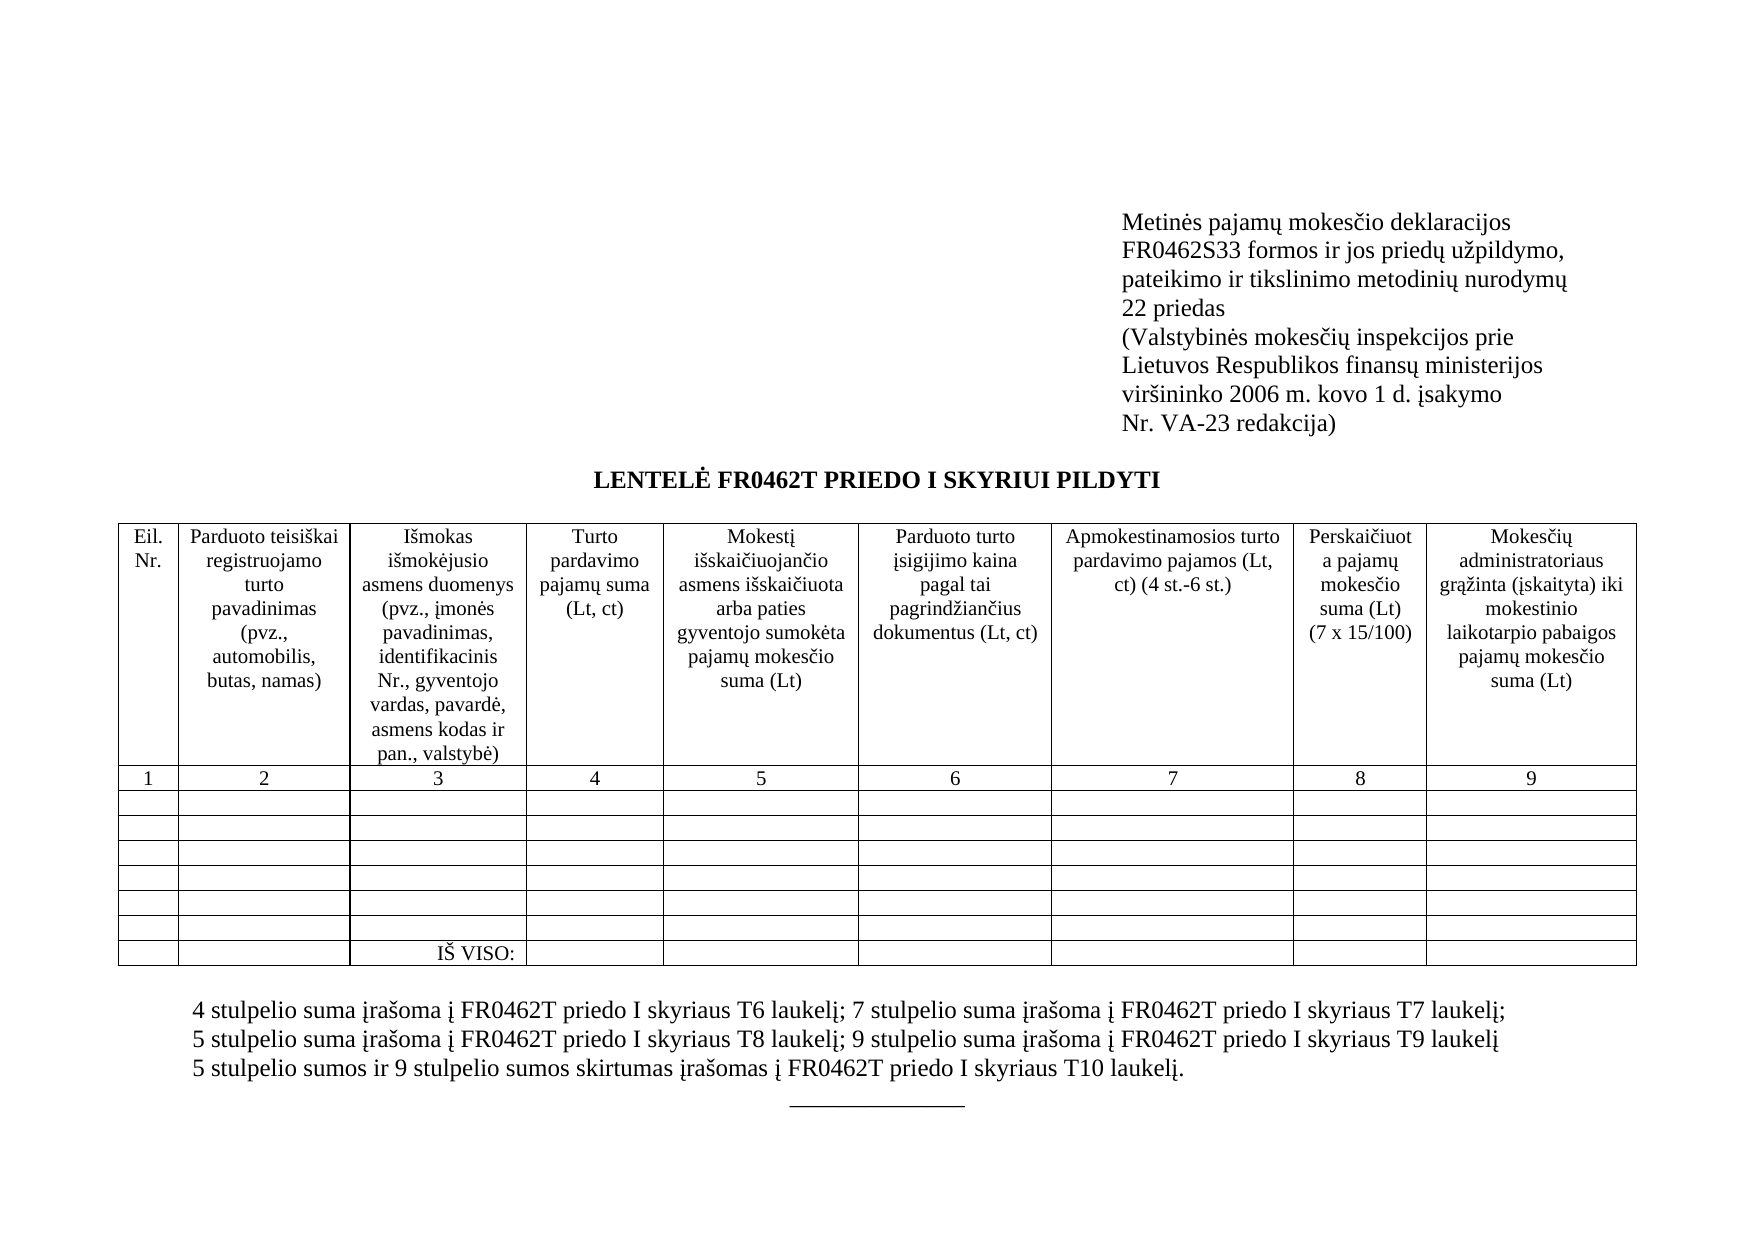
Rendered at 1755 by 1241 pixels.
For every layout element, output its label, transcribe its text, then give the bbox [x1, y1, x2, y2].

text Lietuvos Respublikos finansų ministerijos [118, 350, 1636, 379]
table_cell 4 [527, 766, 663, 790]
table_cell [664, 941, 858, 965]
table_cell [351, 816, 526, 840]
table_cell [1427, 916, 1636, 940]
table_header Mokesčių administratoriaus grąžinta (įskaityta) iki mokestinio laikotarpio pabaigos pajamų mokesčio suma (Lt) [1427, 524, 1636, 764]
table_cell [179, 866, 349, 890]
table_cell [664, 891, 858, 915]
table_cell [664, 866, 858, 890]
table_cell [1427, 866, 1636, 890]
table_cell [179, 841, 349, 865]
table_cell [119, 891, 178, 915]
text LENTELĖ FR0462T PRIEDO I SKYRIUI PILDYTI [118, 465, 1636, 494]
table_cell [351, 891, 526, 915]
table_cell [1294, 941, 1426, 965]
table_cell [1294, 916, 1426, 940]
table_cell [1052, 816, 1293, 840]
table_cell [664, 841, 858, 865]
table_cell 1 [119, 766, 178, 790]
text Metinės pajamų mokesčio deklaracijos [118, 207, 1636, 235]
table_cell [1294, 841, 1426, 865]
text 5 stulpelio sumos ir 9 stulpelio sumos skirtumas įrašomas į FR0462T priedo I skyriaus T10 laukelį. [118, 1053, 1636, 1081]
table_cell [179, 791, 349, 815]
table_cell [351, 841, 526, 865]
table_cell [1427, 841, 1636, 865]
text 22 priedas [118, 293, 1636, 322]
table_cell [1052, 891, 1293, 915]
table_cell [1427, 891, 1636, 915]
table_cell [119, 941, 178, 965]
table_cell 2 [179, 766, 349, 790]
table_cell [527, 866, 663, 890]
table_cell [859, 816, 1051, 840]
table_cell [119, 916, 178, 940]
table_cell [859, 841, 1051, 865]
table_cell [527, 791, 663, 815]
table_cell [859, 866, 1051, 890]
table_cell [1052, 791, 1293, 815]
table_cell [1427, 941, 1636, 965]
text 5 stulpelio suma įrašoma į FR0462T priedo I skyriaus T8 laukelį; 9 stulpelio suma įrašoma į FR0462T priedo I skyriaus T9 laukelį [118, 1024, 1636, 1053]
table_cell [1052, 841, 1293, 865]
table_cell 5 [664, 766, 858, 790]
table_cell [527, 941, 663, 965]
table_header Mokestį išskaičiuojančio asmens išskaičiuota arba paties gyventojo sumokėta pajamų mokesčio suma (Lt) [664, 524, 858, 764]
table_header Apmokestinamosios turto pardavimo pajamos (Lt, ct) (4 st.-6 st.) [1052, 524, 1293, 764]
table_header Parduoto teisiškai registruojamo turto pavadinimas (pvz., automobilis, butas, namas) [179, 524, 349, 764]
table_cell [179, 941, 349, 965]
table_cell [1052, 916, 1293, 940]
table_header Parduoto turto įsigijimo kaina pagal tai pagrindžiančius dokumentus (Lt, ct) [859, 524, 1051, 764]
table_cell 3 [351, 766, 526, 790]
table_header Perskaičiuota pajamų mokesčio suma (Lt) (7 x 15/100) [1294, 524, 1426, 764]
table_cell [179, 916, 349, 940]
table_cell [179, 891, 349, 915]
text FR0462S33 formos ir jos priedų užpildymo, [118, 235, 1636, 264]
table_header Išmokas išmokėjusio asmens duomenys (pvz., įmonės pavadinimas, identifikacinis Nr., gyventojo vardas, pavardė, asmens kodas ir pan., valstybė) [351, 524, 526, 764]
table_cell [664, 791, 858, 815]
table_cell [1294, 791, 1426, 815]
table_cell [119, 866, 178, 890]
table_cell 7 [1052, 766, 1293, 790]
table_cell [351, 866, 526, 890]
table_cell [1427, 791, 1636, 815]
text 4 stulpelio suma įrašoma į FR0462T priedo I skyriaus T6 laukelį; 7 stulpelio suma įrašoma į FR0462T priedo I skyriaus T7 laukelį; [118, 995, 1636, 1024]
text (Valstybinės mokesčių inspekcijos prie [118, 322, 1636, 350]
table_header Eil. Nr. [119, 524, 178, 764]
table_cell [179, 816, 349, 840]
table_header Turto pardavimo pajamų suma (Lt, ct) [527, 524, 663, 764]
table_cell [119, 841, 178, 865]
table_cell 9 [1427, 766, 1636, 790]
text ______________ [118, 1081, 1636, 1110]
table_cell [664, 816, 858, 840]
table_cell [527, 916, 663, 940]
table_cell [1427, 816, 1636, 840]
table_cell 6 [859, 766, 1051, 790]
table_cell [527, 841, 663, 865]
table_cell [351, 791, 526, 815]
table_cell [527, 891, 663, 915]
table_cell [664, 916, 858, 940]
table_cell [1052, 941, 1293, 965]
text pateikimo ir tikslinimo metodinių nurodymų [118, 264, 1636, 293]
text Nr. VA-23 redakcija) [118, 408, 1636, 437]
table_cell [119, 791, 178, 815]
table_cell [527, 816, 663, 840]
text viršininko 2006 m. kovo 1 d. įsakymo [118, 379, 1636, 408]
table_cell 8 [1294, 766, 1426, 790]
table_cell [119, 816, 178, 840]
table_cell [859, 916, 1051, 940]
table_cell [351, 916, 526, 940]
table_cell [1294, 866, 1426, 890]
table_cell IŠ VISO: [351, 941, 526, 965]
table_cell [859, 791, 1051, 815]
table_cell [1294, 816, 1426, 840]
table_cell [859, 891, 1051, 915]
table_cell [859, 941, 1051, 965]
table_cell [1052, 866, 1293, 890]
table_cell [1294, 891, 1426, 915]
